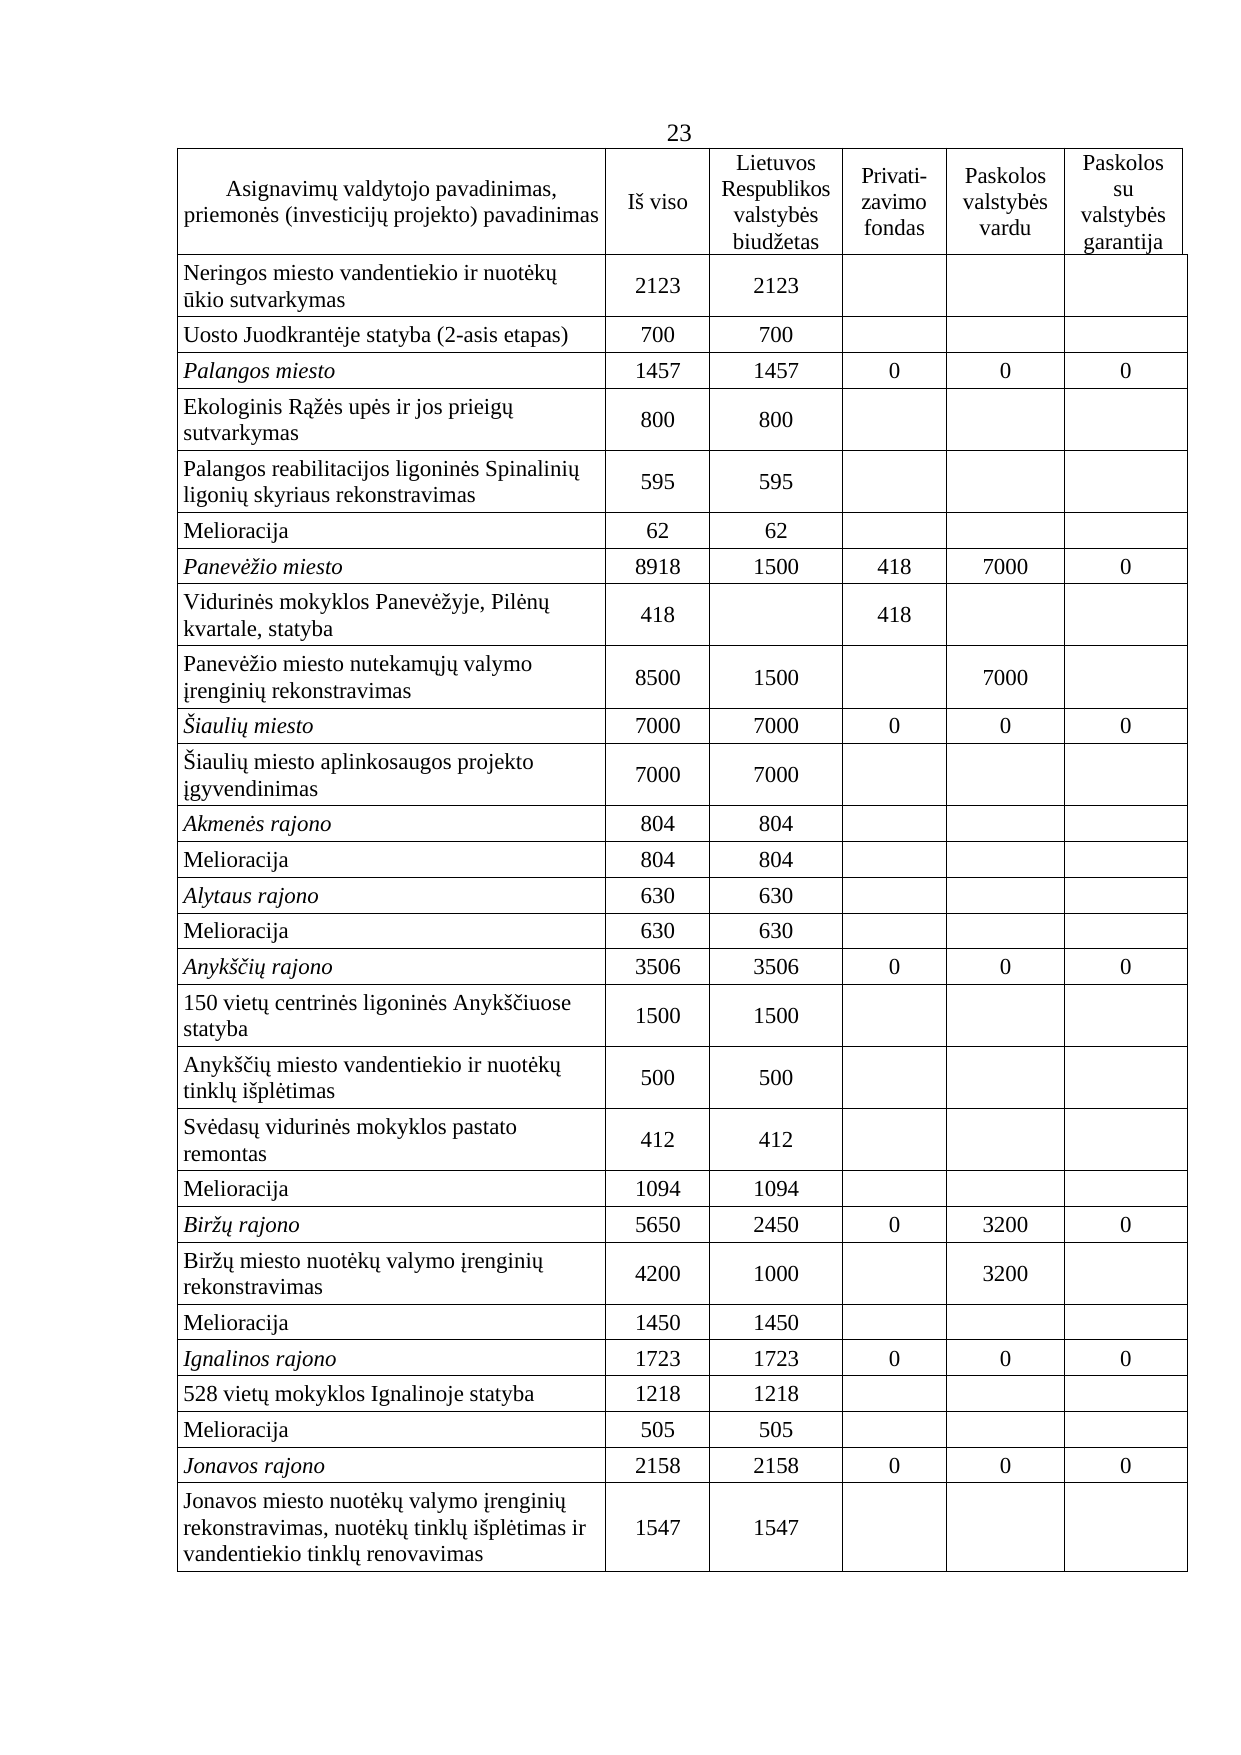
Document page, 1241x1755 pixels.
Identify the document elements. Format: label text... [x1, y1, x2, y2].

table_cell 630 [710, 878, 842, 912]
table_cell Ekologinis Rąžės upės ir jos prieigų sutvarkymas [178, 389, 605, 450]
table_cell 804 [710, 842, 842, 877]
table_cell [1065, 914, 1187, 948]
table_cell 804 [606, 842, 709, 877]
table_cell 0 [843, 709, 946, 743]
table_cell [947, 1376, 1064, 1411]
table_cell 0 [843, 949, 946, 984]
table_cell 8918 [606, 549, 709, 583]
table_cell [710, 584, 842, 645]
table_cell [1065, 806, 1187, 841]
table_cell [947, 1171, 1064, 1206]
table_cell Biržų miesto nuotėkų valymo įrenginių rekonstravimas [178, 1243, 605, 1304]
table_cell 418 [843, 584, 946, 645]
table_cell 1723 [606, 1340, 709, 1375]
table_cell 800 [606, 389, 709, 450]
table_cell [1065, 646, 1187, 707]
table_cell 0 [1065, 1448, 1187, 1482]
table_cell 412 [710, 1109, 842, 1170]
table_cell [947, 878, 1064, 912]
table_cell 5650 [606, 1207, 709, 1242]
table_cell 150 vietų centrinės ligoninės Anykščiuose statyba [178, 985, 605, 1046]
table_cell [843, 1171, 946, 1206]
table_cell 0 [947, 949, 1064, 984]
table_cell [843, 255, 946, 316]
table_cell 0 [1065, 1340, 1187, 1375]
table_cell Jonavos miesto nuotėkų valymo įrenginių rekonstravimas, nuotėkų tinklų išplėtimas ir vandentiekio tinklų renovavimas [178, 1483, 605, 1571]
table_cell 1547 [710, 1483, 842, 1571]
table_cell 2450 [710, 1207, 842, 1242]
table_header Privati-zavimo fondas [843, 149, 946, 254]
table_cell 1094 [606, 1171, 709, 1206]
table_header Paskolos su valstybės garantija [1065, 149, 1182, 254]
table_cell Anykščių miesto vandentiekio ir nuotėkų tinklų išplėtimas [178, 1047, 605, 1108]
table_cell 62 [606, 513, 709, 547]
table_cell [843, 1109, 946, 1170]
table_cell 418 [843, 549, 946, 583]
table_cell Šiaulių miesto aplinkosaugos projekto įgyvendinimas [178, 744, 605, 805]
table_cell Panevėžio miesto nutekamųjų valymo įrenginių rekonstravimas [178, 646, 605, 707]
table_cell 7000 [606, 744, 709, 805]
table_cell 1450 [606, 1305, 709, 1339]
table_cell [1065, 513, 1187, 547]
table_cell 800 [710, 389, 842, 450]
table_cell [843, 513, 946, 547]
table_cell 1547 [606, 1483, 709, 1571]
table_cell [947, 1047, 1064, 1108]
table_cell 1500 [710, 985, 842, 1046]
table_cell [843, 1243, 946, 1304]
table_cell [947, 513, 1064, 547]
table_cell [1065, 1305, 1187, 1339]
table_cell [1065, 451, 1187, 512]
table_header Asignavimų valdytojo pavadinimas, priemonės (investicijų projekto) pavadinimas [178, 149, 605, 254]
table_cell Melioracija [178, 842, 605, 877]
table_cell Melioracija [178, 513, 605, 547]
table_cell [843, 1376, 946, 1411]
table_cell 0 [947, 1340, 1064, 1375]
table_cell [843, 914, 946, 948]
table_cell 0 [947, 353, 1064, 388]
table_cell 1500 [606, 985, 709, 1046]
table_cell 500 [710, 1047, 842, 1108]
table_cell 2123 [710, 255, 842, 316]
table_cell [947, 1483, 1064, 1571]
table_cell [1065, 584, 1187, 645]
table_cell 7000 [947, 549, 1064, 583]
table_cell Melioracija [178, 1412, 605, 1447]
table_cell [947, 1305, 1064, 1339]
table_cell 2158 [606, 1448, 709, 1482]
table_cell 700 [606, 317, 709, 352]
table_cell 62 [710, 513, 842, 547]
table_cell [1065, 1376, 1187, 1411]
table_cell 630 [606, 878, 709, 912]
table_cell [1065, 1243, 1187, 1304]
table_cell Anykščių rajono [178, 949, 605, 984]
table_cell [1065, 1483, 1187, 1571]
table_cell [1065, 1109, 1187, 1170]
table_cell [947, 1109, 1064, 1170]
table_cell [843, 1305, 946, 1339]
table_cell 0 [843, 1340, 946, 1375]
table_cell Uosto Juodkrantėje statyba (2-asis etapas) [178, 317, 605, 352]
table_cell 3200 [947, 1207, 1064, 1242]
table_cell [1065, 1171, 1187, 1206]
table_cell 0 [947, 1448, 1064, 1482]
table_cell 7000 [710, 744, 842, 805]
table_cell Ignalinos rajono [178, 1340, 605, 1375]
table_cell Šiaulių miesto [178, 709, 605, 743]
table_cell [843, 317, 946, 352]
table_cell 7000 [710, 709, 842, 743]
table_cell 630 [606, 914, 709, 948]
table_cell 505 [606, 1412, 709, 1447]
table_cell 412 [606, 1109, 709, 1170]
table_cell [843, 806, 946, 841]
table_cell Jonavos rajono [178, 1448, 605, 1482]
table_cell [843, 389, 946, 450]
table_cell 0 [1065, 353, 1187, 388]
table_cell [843, 451, 946, 512]
table_cell 4200 [606, 1243, 709, 1304]
table_cell Melioracija [178, 1171, 605, 1206]
table_cell [1065, 985, 1187, 1046]
table_cell [1065, 744, 1187, 805]
table_cell Biržų rajono [178, 1207, 605, 1242]
table_cell 0 [1065, 549, 1187, 583]
table_cell 1218 [710, 1376, 842, 1411]
table_cell 1457 [710, 353, 842, 388]
table_cell 0 [843, 1448, 946, 1482]
table_cell [947, 1412, 1064, 1447]
table_cell 0 [947, 709, 1064, 743]
table_cell 0 [1065, 1207, 1187, 1242]
table_cell 505 [710, 1412, 842, 1447]
table_cell [843, 878, 946, 912]
table_cell [947, 842, 1064, 877]
table_cell 3200 [947, 1243, 1064, 1304]
table_cell Melioracija [178, 914, 605, 948]
table_cell 1500 [710, 549, 842, 583]
table_cell 418 [606, 584, 709, 645]
table_cell [947, 584, 1064, 645]
table_cell 3506 [710, 949, 842, 984]
table_cell [1065, 255, 1187, 316]
table_cell 1500 [710, 646, 842, 707]
table_cell 8500 [606, 646, 709, 707]
table_cell [843, 1412, 946, 1447]
table_cell [947, 914, 1064, 948]
table_cell 1723 [710, 1340, 842, 1375]
table_cell Melioracija [178, 1305, 605, 1339]
table_cell 804 [606, 806, 709, 841]
table_header Lietuvos Respublikos valstybės biudžetas [710, 149, 842, 254]
table_cell [947, 451, 1064, 512]
table_header Iš viso [606, 149, 709, 254]
table_cell Panevėžio miesto [178, 549, 605, 583]
table_cell [843, 985, 946, 1046]
table_cell 595 [606, 451, 709, 512]
table_cell [1065, 317, 1187, 352]
table_cell [947, 806, 1064, 841]
table_cell 1218 [606, 1376, 709, 1411]
table_cell 1000 [710, 1243, 842, 1304]
table_cell 1094 [710, 1171, 842, 1206]
table_cell [947, 985, 1064, 1046]
table_cell 500 [606, 1047, 709, 1108]
table_cell Palangos miesto [178, 353, 605, 388]
table_cell 7000 [947, 646, 1064, 707]
table_cell Alytaus rajono [178, 878, 605, 912]
table_cell [947, 744, 1064, 805]
table_cell 7000 [606, 709, 709, 743]
table_cell Neringos miesto vandentiekio ir nuotėkų ūkio sutvarkymas [178, 255, 605, 316]
table_cell 0 [1065, 709, 1187, 743]
table_cell 630 [710, 914, 842, 948]
table_cell 0 [843, 1207, 946, 1242]
table_cell 3506 [606, 949, 709, 984]
table_cell 528 vietų mokyklos Ignalinoje statyba [178, 1376, 605, 1411]
table_cell 2158 [710, 1448, 842, 1482]
table_header [1183, 148, 1187, 254]
table_cell [1065, 842, 1187, 877]
table_cell [843, 744, 946, 805]
table_cell 1450 [710, 1305, 842, 1339]
table_cell 0 [1065, 949, 1187, 984]
table_cell 0 [843, 353, 946, 388]
table_cell 1457 [606, 353, 709, 388]
table_cell [843, 842, 946, 877]
table_cell Vidurinės mokyklos Panevėžyje, Pilėnų kvartale, statyba [178, 584, 605, 645]
table_cell [843, 646, 946, 707]
table_cell Palangos reabilitacijos ligoninės Spinalinių ligonių skyriaus rekonstravimas [178, 451, 605, 512]
table_header Paskolos valstybės vardu [947, 149, 1064, 254]
table_cell Akmenės rajono [178, 806, 605, 841]
table_cell [947, 317, 1064, 352]
table_cell 2123 [606, 255, 709, 316]
table_cell 700 [710, 317, 842, 352]
table_cell [1065, 1412, 1187, 1447]
table_cell 804 [710, 806, 842, 841]
table_cell 595 [710, 451, 842, 512]
table_cell Svėdasų vidurinės mokyklos pastato remontas [178, 1109, 605, 1170]
table_cell [843, 1047, 946, 1108]
table_cell [1065, 878, 1187, 912]
table_cell [947, 255, 1064, 316]
table_cell [843, 1483, 946, 1571]
table_cell [1065, 1047, 1187, 1108]
table_cell [947, 389, 1064, 450]
table_cell [1065, 389, 1187, 450]
